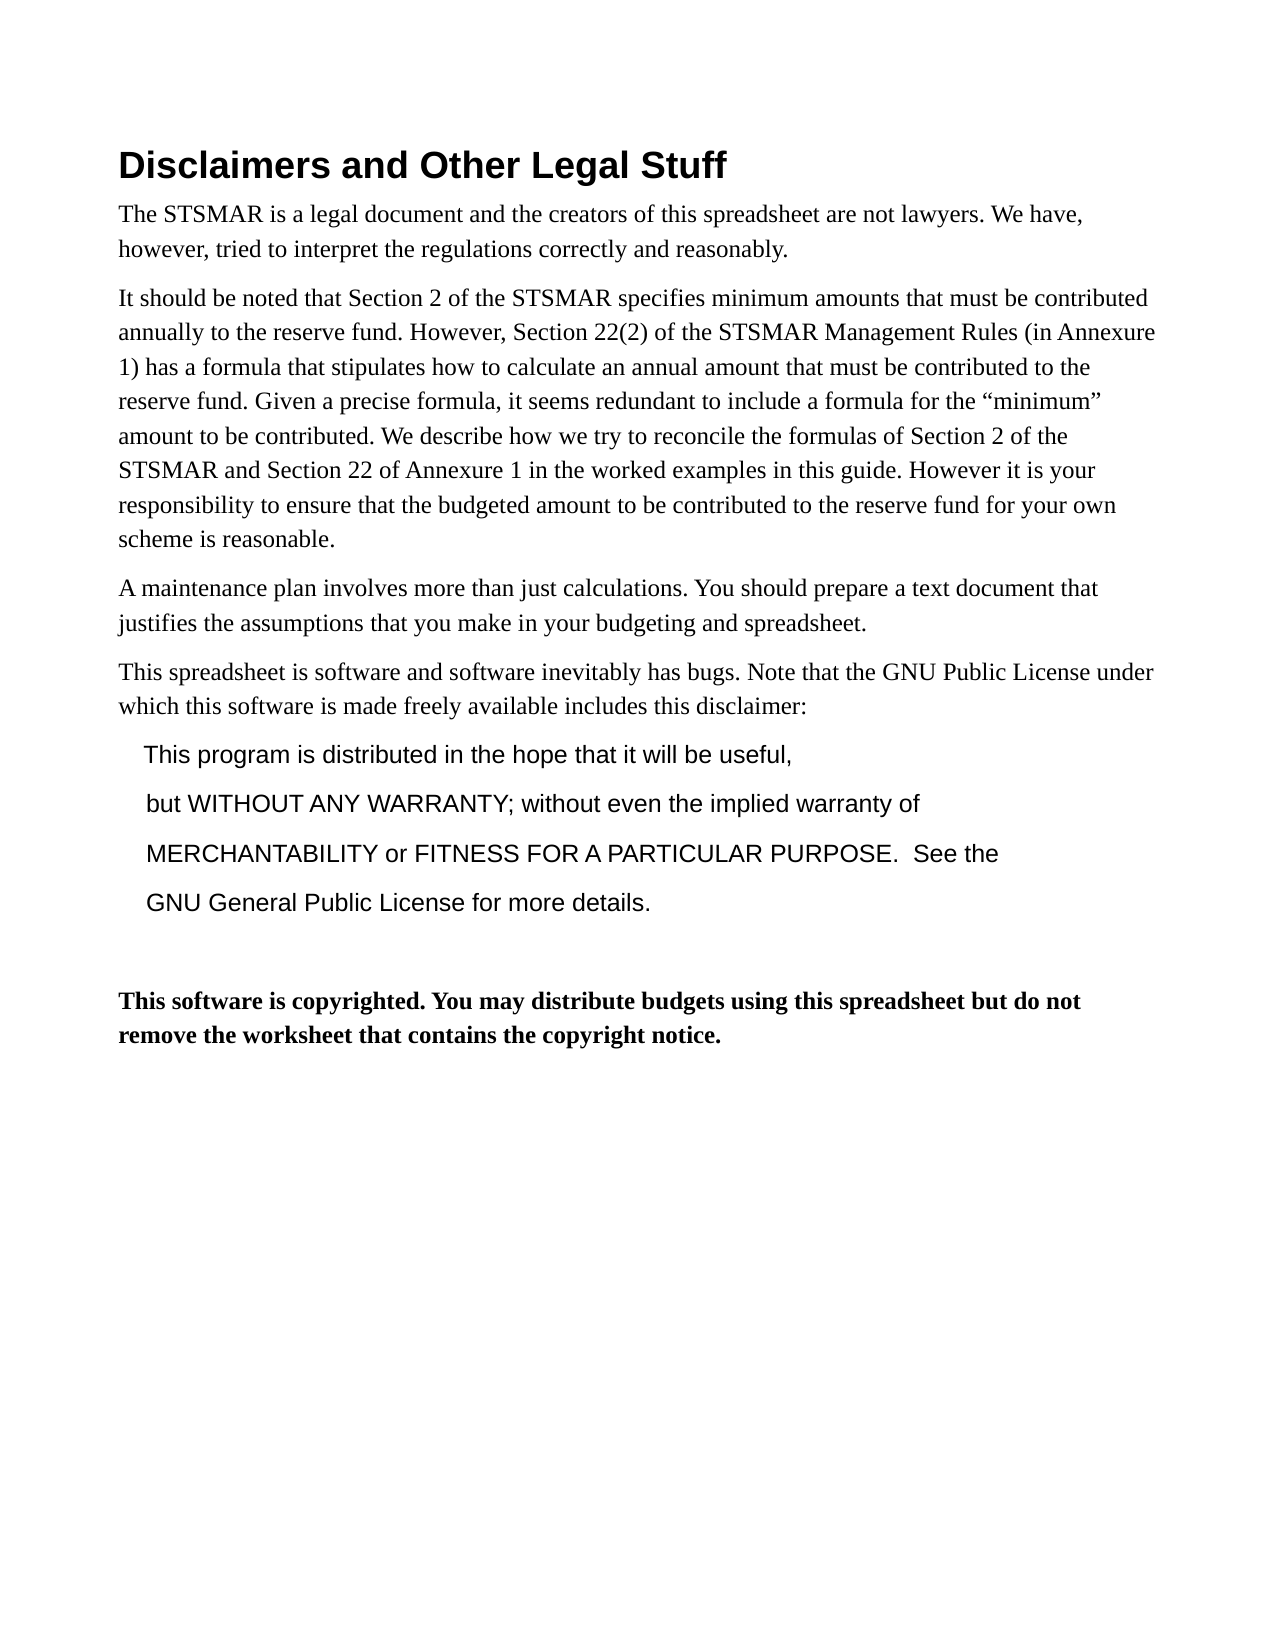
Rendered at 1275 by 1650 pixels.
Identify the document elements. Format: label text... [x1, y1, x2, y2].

text MERCHANTABILITY or FITNESS FOR A PARTICULAR PURPOSE. See the [118, 838, 1157, 867]
text The STSMAR is a legal document and the creators of this spreadsheet are not lawyers. We have, however, tried to interpret the regulations correctly and reasonably. [118, 199, 1157, 262]
text This software is copyrighted. You may distribute budgets using this spreadsheet but do not remove the worksheet that contains the copyright notice. [118, 986, 1157, 1049]
text A maintenance plan involves more than just calculations. You should prepare a text document that justifies the assumptions that you make in your budgeting and spreadsheet. [118, 573, 1157, 636]
text This spreadsheet is software and software inevitably has bugs. Note that the GNU Public License under which this software is made freely available includes this disclaimer: [118, 657, 1157, 720]
text but WITHOUT ANY WARRANTY; without even the implied warranty of [118, 789, 1157, 818]
text This program is distributed in the hope that it will be useful, [118, 740, 1157, 769]
text It should be noted that Section 2 of the STSMAR specifies minimum amounts that must be contributed annually to the reserve fund. However, Section 22(2) of the STSMAR Management Rules (in Annexure 1) has a formula that stipulates how to calculate an annual amount that must be contributed to the reserve fund. Given a precise formula, it seems redundant to include a formula for the “minimum” amount to be contributed. We describe how we try to reconcile the formulas of Section 2 of the STSMAR and Section 22 of Annexure 1 in the worked examples in this guide. However it is your responsibility to ensure that the budgeted amount to be contributed to the reserve fund for your own scheme is reasonable. [118, 283, 1157, 553]
text GNU General Public License for more details. [118, 888, 1157, 916]
subtitle Disclaimers and Other Legal Stuff [118, 143, 1157, 187]
